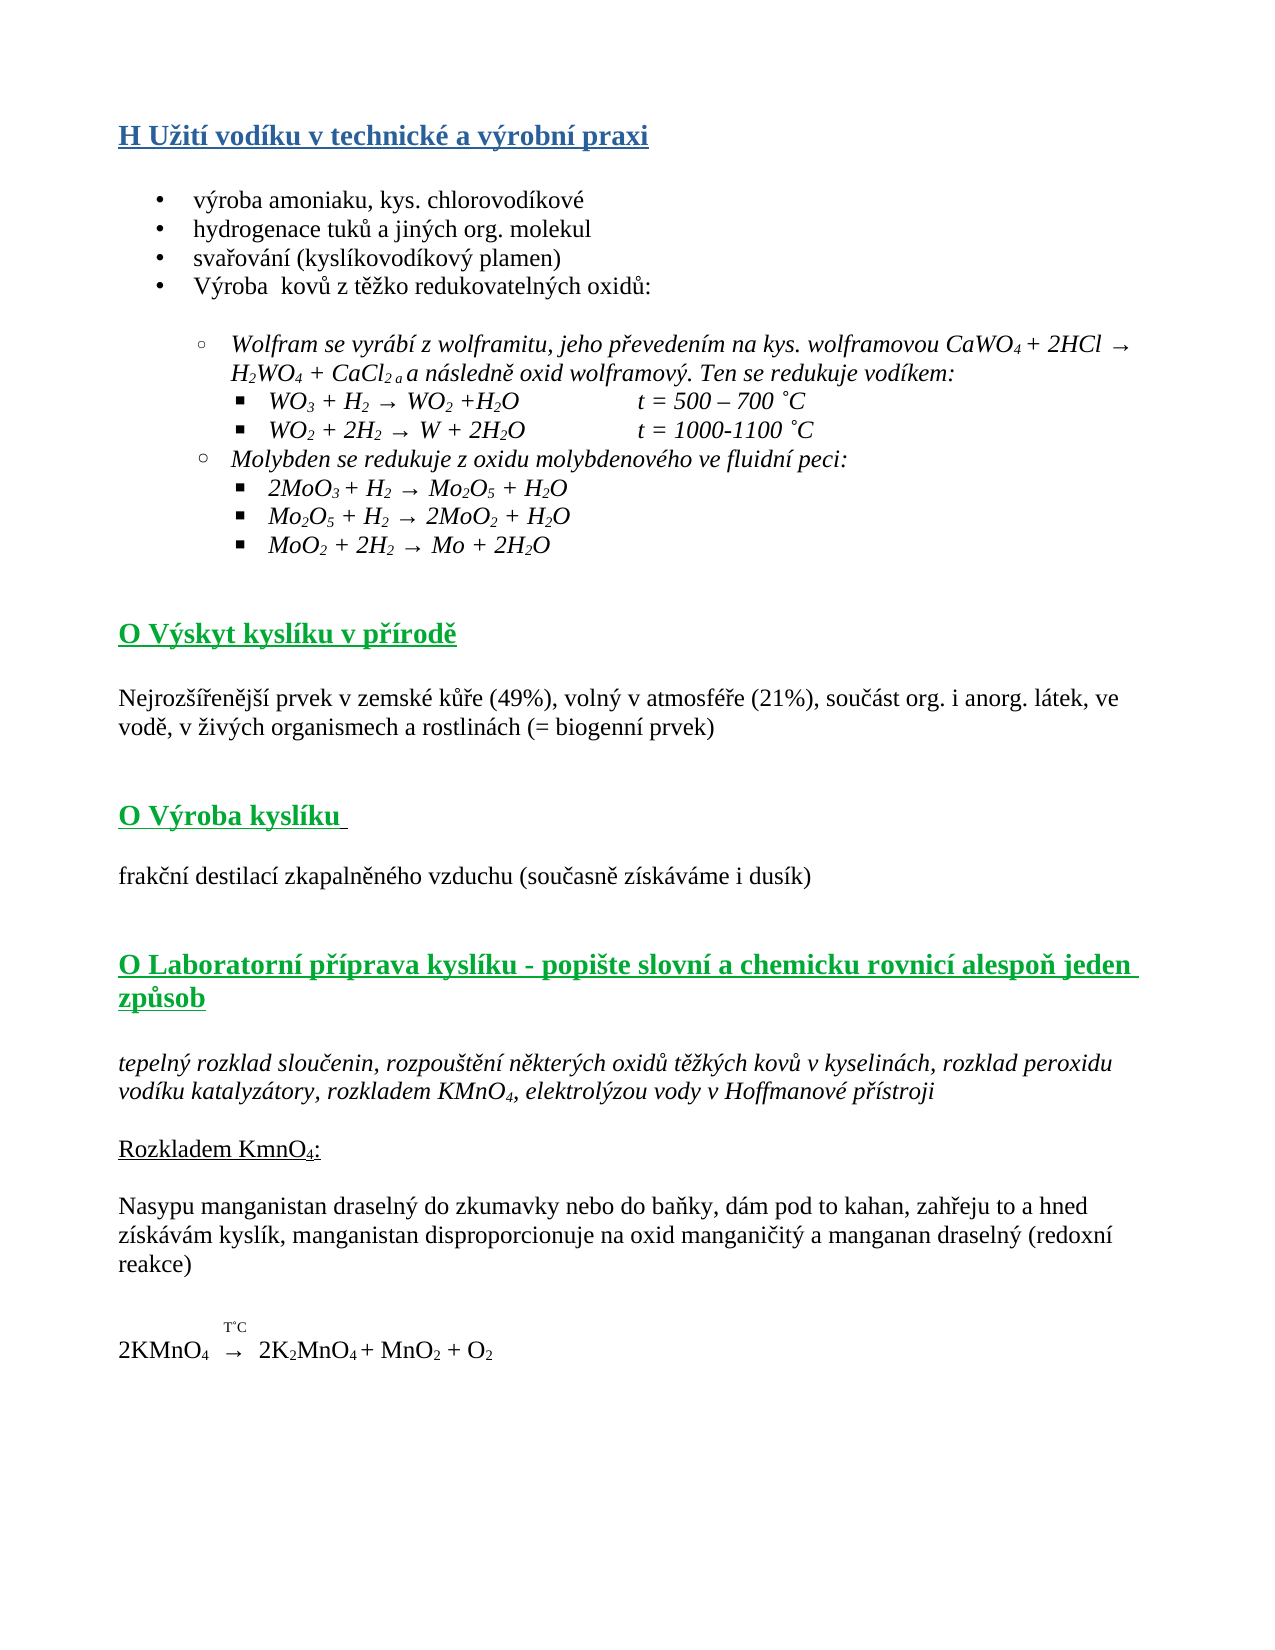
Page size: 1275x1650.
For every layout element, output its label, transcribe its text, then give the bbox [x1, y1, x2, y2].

list hydrogenace tuků a jiných org. molekul [156, 214, 1157, 243]
list MoO2 + 2H2 → Mo + 2H2O [231, 530, 1157, 559]
text O Výskyt kyslíku v přírodě [118, 616, 1157, 650]
list Výroba kovů z těžko redukovatelných oxidů: [156, 271, 1157, 300]
text O Výroba kyslíku [118, 798, 1157, 832]
list výroba amoniaku, kys. chlorovodíkové [156, 185, 1157, 214]
text tepelný rozklad sloučenin, rozpouštění některých oxidů těžkých kovů v kyselinách, rozklad peroxidu vodíku katalyzátory, rozkladem KMnO4, elektrolýzou vody v Hoffmanové přístroji [118, 1048, 1157, 1105]
text H Užití vodíku v technické a výrobní praxi [118, 118, 1157, 152]
list WO2 + 2H2 → W + 2H2O t = 1000-1100 ˚C [231, 415, 1157, 444]
list Wolfram se vyrábí z wolframitu, jeho převedením na kys. wolframovou CaWO4 + 2HCl → H2WO4 + CaCl2 a a následně oxid wolframový. Ten se redukuje vodíkem: [193, 329, 1157, 386]
text T˚C [118, 1306, 1157, 1335]
list WO3 + H2 → WO2 +H2O t = 500 – 700 ˚C [231, 386, 1157, 415]
list svařování (kyslíkovodíkový plamen) [156, 243, 1157, 271]
text Nejrozšířenější prvek v zemské kůře (49%), volný v atmosféře (21%), součást org. i anorg. látek, ve vodě, v živých organismech a rostlinách (= biogenní prvek) [118, 683, 1157, 741]
text O Laboratorní příprava kyslíku - popište slovní a chemicku rovnicí alespoň jeden způsob [118, 947, 1157, 1014]
text Nasypu manganistan draselný do zkumavky nebo do baňky, dám pod to kahan, zahřeju to a hned získávám kyslík, manganistan disproporcionuje na oxid manganičitý a manganan draselný (redoxní reakce) [118, 1191, 1157, 1278]
list 2MoO3 + H2 → Mo2O5 + H2O [231, 473, 1157, 501]
text Rozkladem KmnO4: [118, 1134, 1157, 1163]
list Mo2O5 + H2 → 2MoO2 + H2O [231, 501, 1157, 530]
text 2KMnO4 → 2K2MnO4 + MnO2 + O2 [118, 1335, 1157, 1364]
text frakční destilací zkapalněného vzduchu (současně získáváme i dusík) [118, 861, 1157, 889]
list Molybden se redukuje z oxidu molybdenového ve fluidní peci: [193, 444, 1157, 473]
